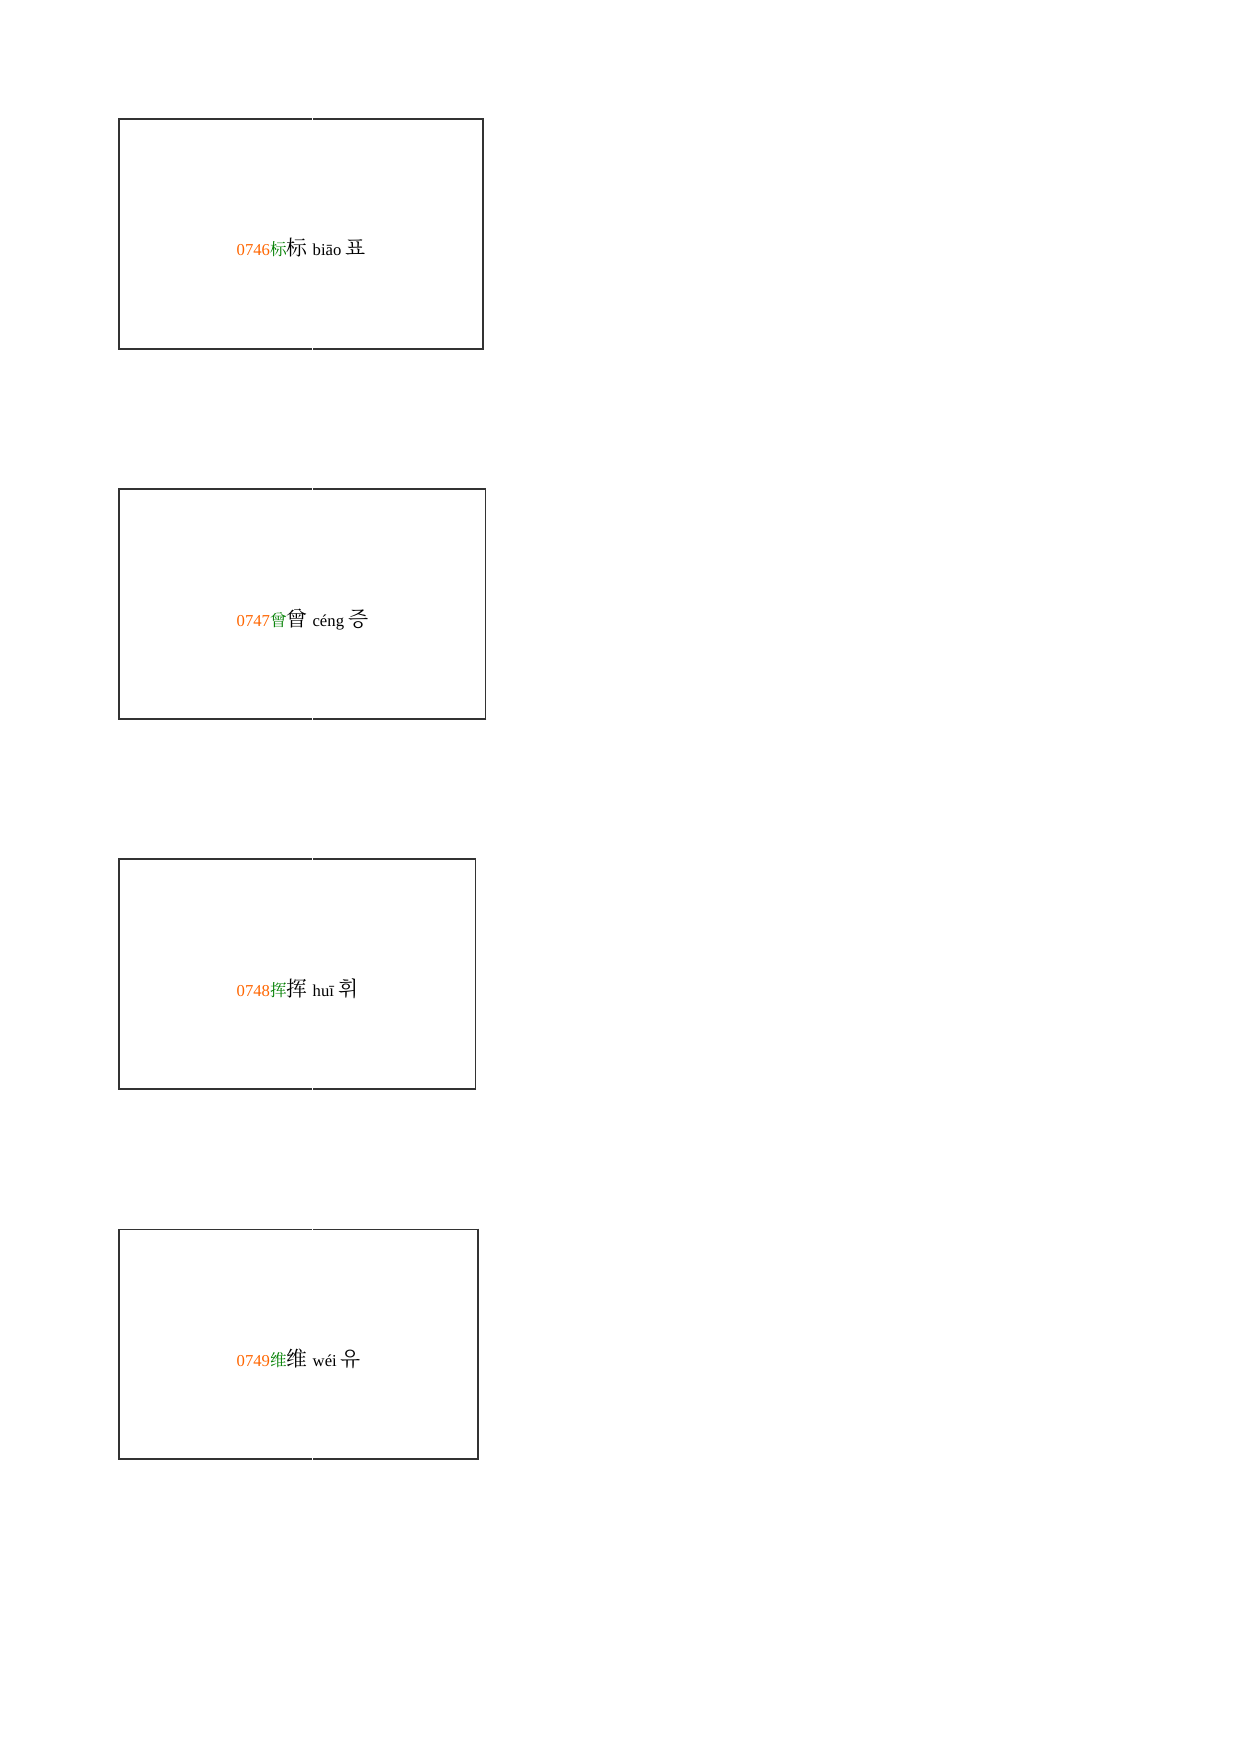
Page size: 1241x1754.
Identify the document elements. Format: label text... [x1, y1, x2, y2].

text 0749维维 wéi 유 [120, 1230, 477, 1459]
text 0748挥挥 huī 휘 [120, 859, 475, 1089]
text 0746标标 biāo 표 [120, 119, 482, 349]
text [484, 118, 1122, 349]
text 0747曾曾 céng 증 [120, 489, 485, 719]
text [486, 488, 1122, 719]
text [476, 858, 1122, 1090]
text [479, 1228, 1122, 1460]
